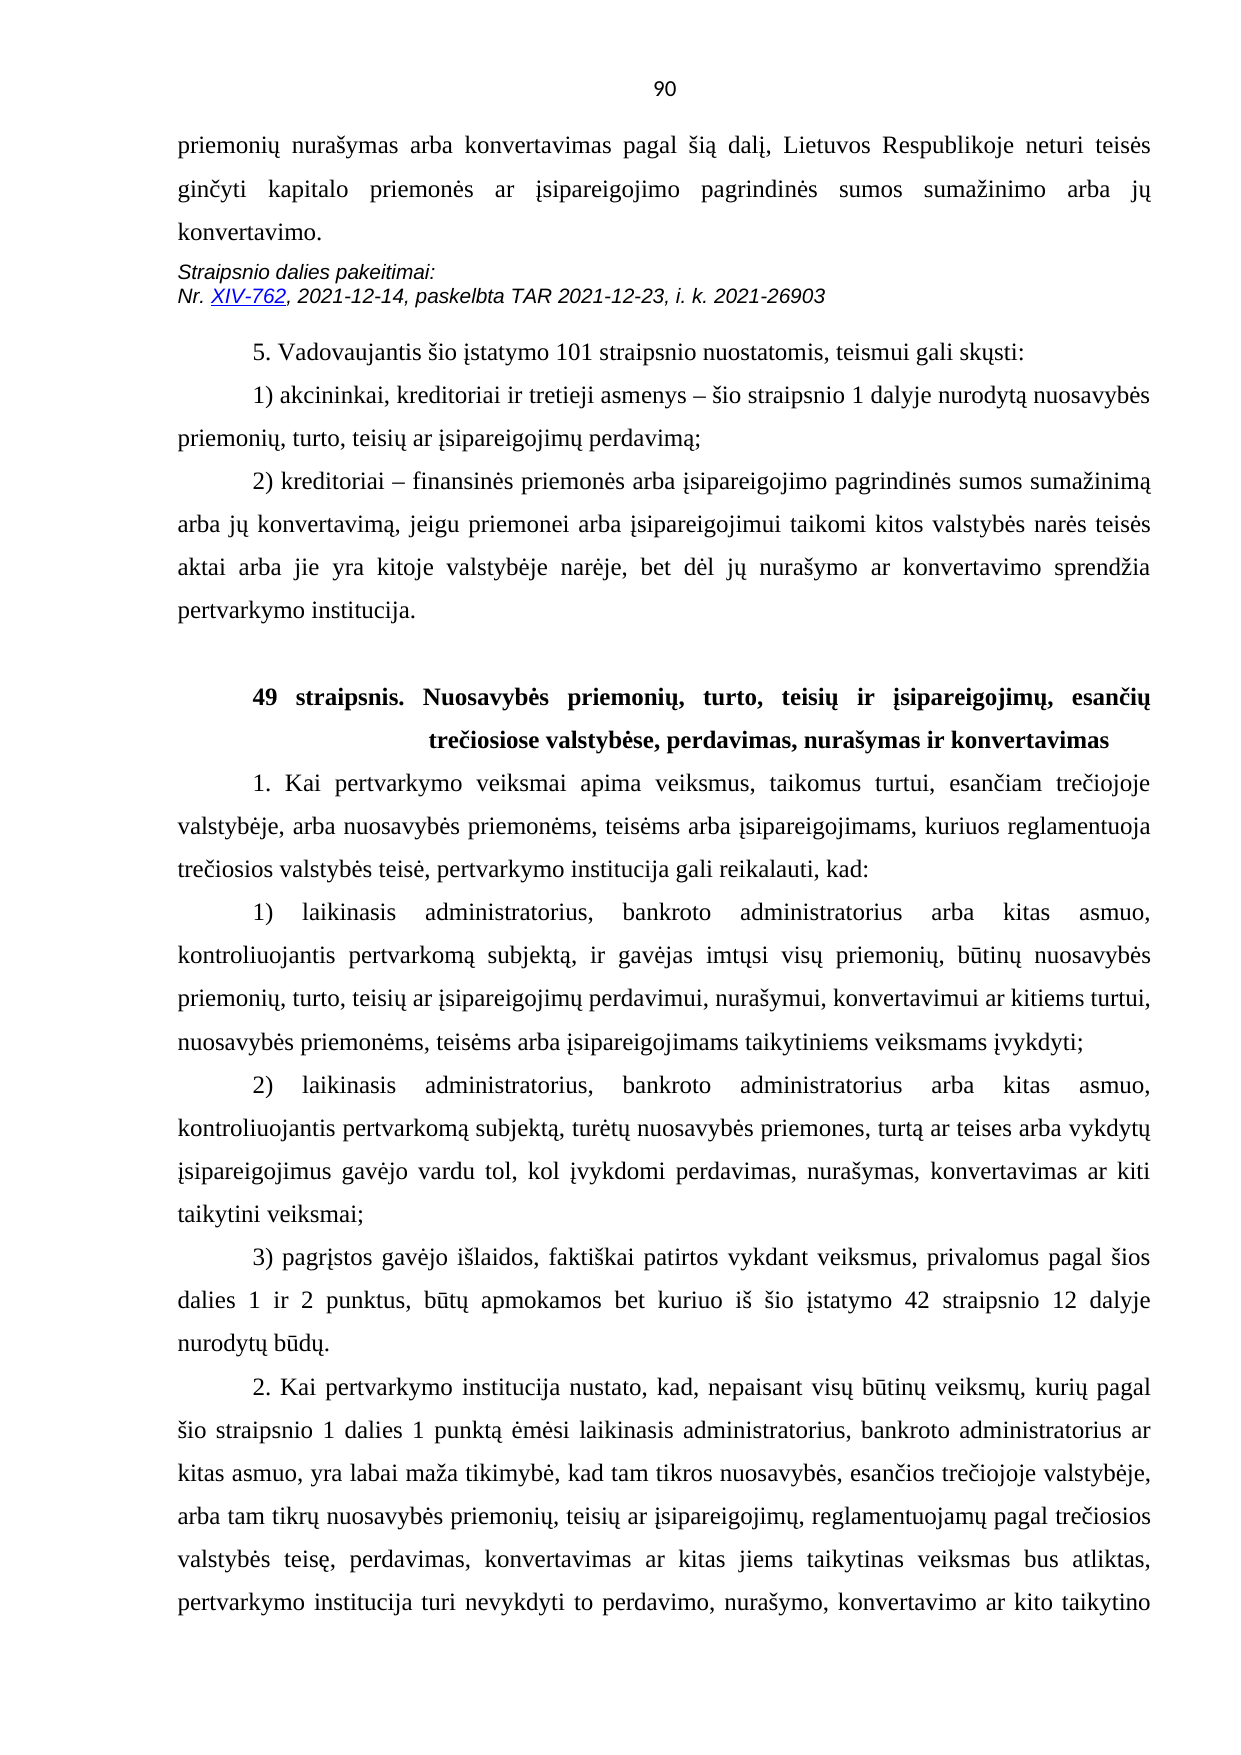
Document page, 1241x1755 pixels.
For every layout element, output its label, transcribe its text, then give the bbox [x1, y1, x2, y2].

text 3) pagrįstos gavėjo išlaidos, faktiškai patirtos vykdant veiksmus, privalomus pagal šios dalies 1 ir 2 punktus, būtų apmokamos bet kuriuo iš šio įstatymo 42 straipsnio 12 dalyje nurodytų būdų. [177, 1242, 1152, 1357]
text 2) laikinasis administratorius, bankroto administratorius arba kitas asmuo, kontroliuojantis pertvarkomą subjektą, turėtų nuosavybės priemones, turtą ar teises arba vykdytų įsipareigojimus gavėjo vardu tol, kol įvykdomi perdavimas, nurašymas, konvertavimas ar kiti taikytini veiksmai; [177, 1070, 1152, 1228]
text 49 straipsnis. Nuosavybės priemonių, turto, teisių ir įsipareigojimų, esančių trečiosiose valstybėse, perdavimas, nurašymas ir konvertavimas [252, 682, 1152, 753]
text 2) kreditoriai – finansinės priemonės arba įsipareigojimo pagrindinės sumos sumažinimą arba jų konvertavimą, jeigu priemonei arba įsipareigojimui taikomi kitos valstybės narės teisės aktai arba jie yra kitoje valstybėje narėje, bet dėl jų nurašymo ar konvertavimo sprendžia pertvarkymo institucija. [177, 466, 1152, 624]
text 2. Kai pertvarkymo institucija nustato, kad, nepaisant visų būtinų veiksmų, kurių pagal šio straipsnio 1 dalies 1 punktą ėmėsi laikinasis administratorius, bankroto administratorius ar kitas asmuo, yra labai maža tikimybė, kad tam tikros nuosavybės, esančios trečiojoje valstybėje, arba tam tikrų nuosavybės priemonių, teisių ar įsipareigojimų, reglamentuojamų pagal trečiosios valstybės teisę, perdavimas, konvertavimas ar kitas jiems taikytinas veiksmas bus atliktas, pertvarkymo institucija turi nevykdyti to perdavimo, nurašymo, konvertavimo ar kito taikytino [177, 1372, 1152, 1616]
text 1) akcininkai, kreditoriai ir tretieji asmenys – šio straipsnio 1 dalyje nurodytą nuosavybės priemonių, turto, teisių ar įsipareigojimų perdavimą; [177, 380, 1152, 452]
text 1. Kai pertvarkymo veiksmai apima veiksmus, taikomus turtui, esančiam trečiojoje valstybėje, arba nuosavybės priemonėms, teisėms arba įsipareigojimams, kuriuos reglamentuoja trečiosios valstybės teisė, pertvarkymo institucija gali reikalauti, kad: [177, 768, 1152, 883]
text 1) laikinasis administratorius, bankroto administratorius arba kitas asmuo, kontroliuojantis pertvarkomą subjektą, ir gavėjas imtųsi visų priemonių, būtinų nuosavybės priemonių, turto, teisių ar įsipareigojimų perdavimui, nurašymui, konvertavimui ar kitiems turtui, nuosavybės priemonėms, teisėms arba įsipareigojimams taikytiniems veiksmams įvykdyti; [177, 897, 1152, 1055]
text Straipsnio dalies pakeitimai: [177, 260, 1152, 284]
text 5. Vadovaujantis šio įstatymo 101 straipsnio nuostatomis, teismui gali skųsti: [177, 337, 1152, 365]
text priemonių nurašymas arba konvertavimas pagal šią dalį, Lietuvos Respublikoje neturi teisės ginčyti kapitalo priemonės ar įsipareigojimo pagrindinės sumos sumažinimo arba jų konvertavimo. [177, 131, 1152, 246]
text Nr. XIV-762, 2021-12-14, paskelbta TAR 2021-12-23, i. k. 2021-26903 [177, 284, 1152, 308]
